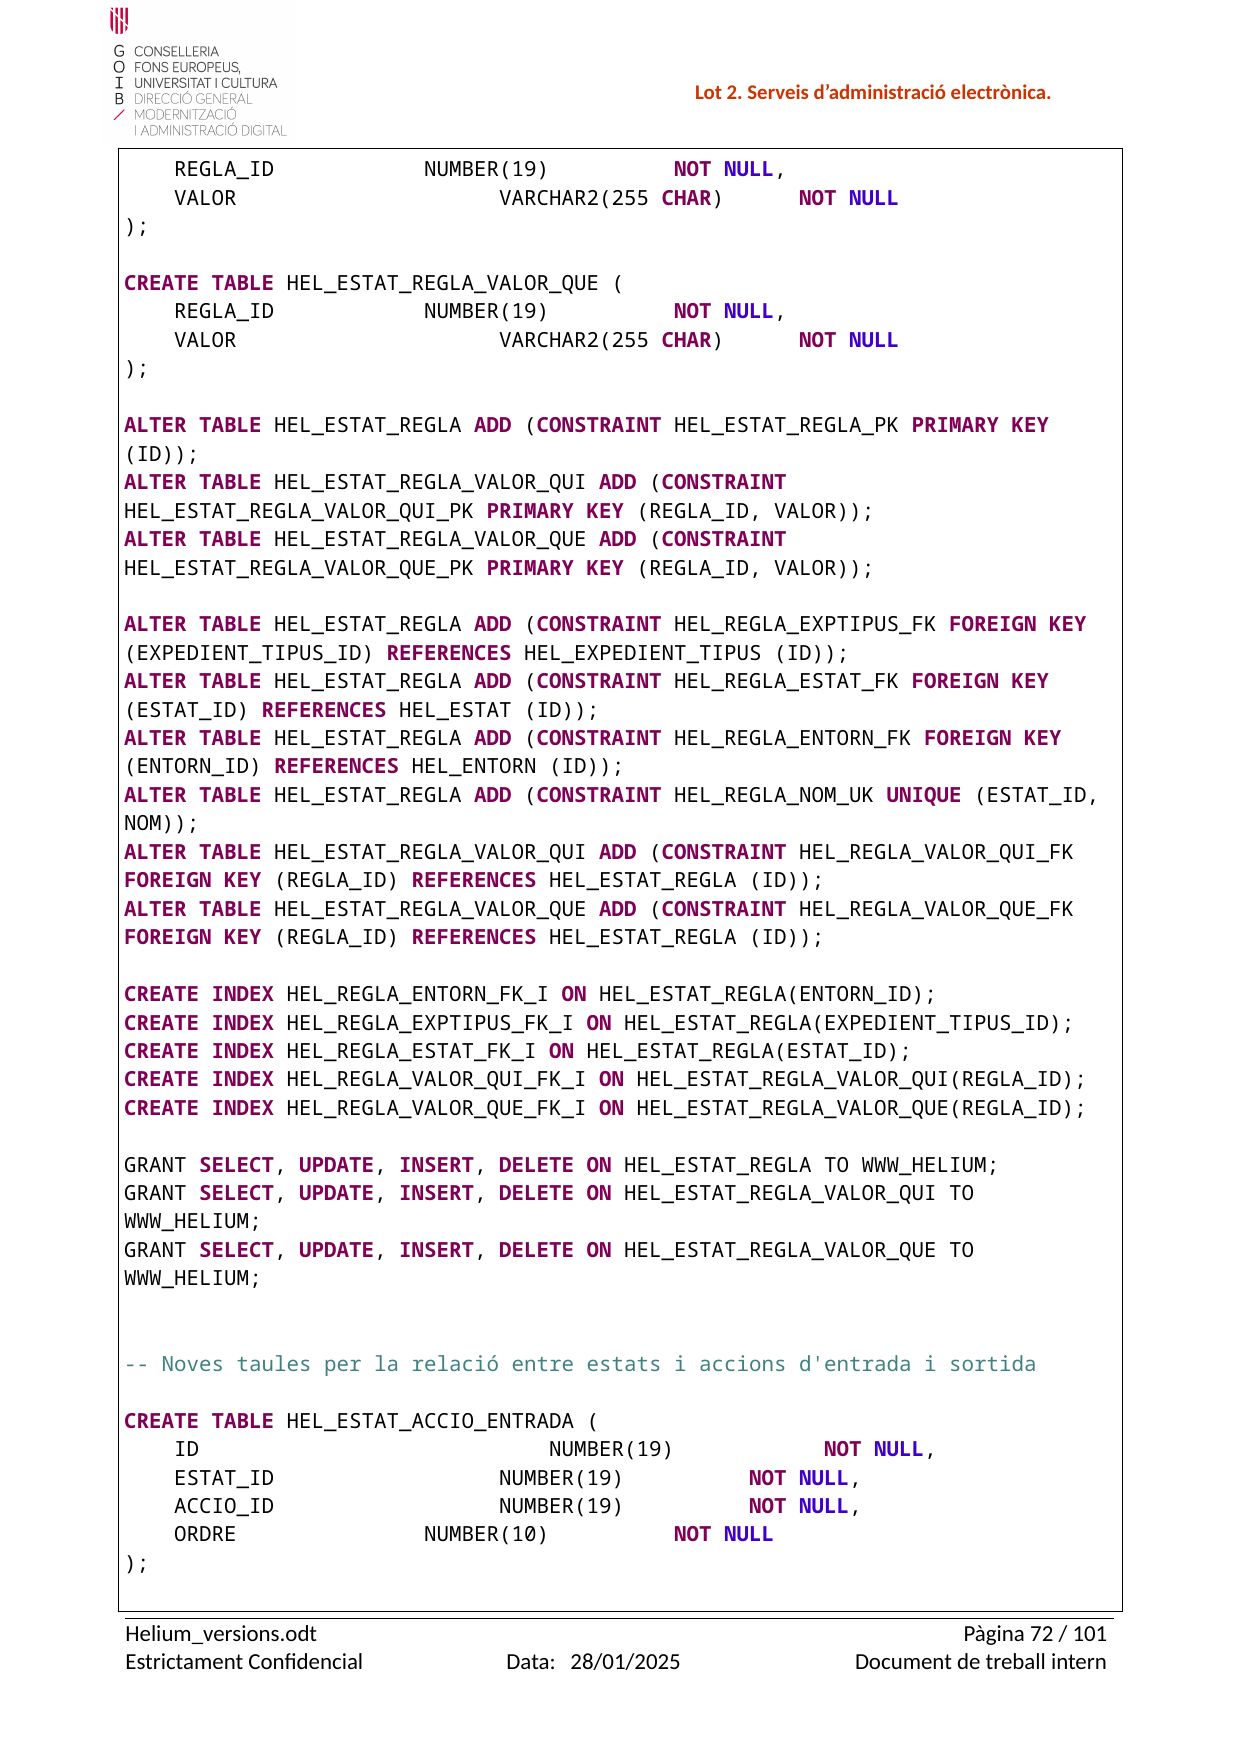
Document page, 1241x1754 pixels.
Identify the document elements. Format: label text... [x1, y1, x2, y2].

table_header REGLA_ID NUMBER(19) NOT NULL, VALOR VARCHAR2(255 CHAR) NOT NULL ); CREATE TABLE HEL_ESTAT_REGLA_VALOR_QUE ( REGLA_ID NUMBER(19) NOT NULL, VALOR VARCHAR2(255 CHAR) NOT NULL ); ALTER TABLE HEL_ESTAT_REGLA ADD (CONSTRAINT HEL_ESTAT_REGLA_PK PRIMARY KEY (ID)); ALTER TABLE HEL_ESTAT_REGLA_VALOR_QUI ADD (CONSTRAINT HEL_ESTAT_REGLA_VALOR_QUI_PK PRIMARY KEY (REGLA_ID, VALOR)); ALTER TABLE HEL_ESTAT_REGLA_VALOR_QUE ADD (CONSTRAINT HEL_ESTAT_REGLA_VALOR_QUE_PK PRIMARY KEY (REGLA_ID, VALOR)); ALTER TABLE HEL_ESTAT_REGLA ADD (CONSTRAINT HEL_REGLA_EXPTIPUS_FK FOREIGN KEY (EXPEDIENT_TIPUS_ID) REFERENCES HEL_EXPEDIENT_TIPUS (ID)); ALTER TABLE HEL_ESTAT_REGLA ADD (CONSTRAINT HEL_REGLA_ESTAT_FK FOREIGN KEY (ESTAT_ID) REFERENCES HEL_ESTAT (ID)); ALTER TABLE HEL_ESTAT_REGLA ADD (CONSTRAINT HEL_REGLA_ENTORN_FK FOREIGN KEY (ENTORN_ID) REFERENCES HEL_ENTORN (ID)); ALTER TABLE HEL_ESTAT_REGLA ADD (CONSTRAINT HEL_REGLA_NOM_UK UNIQUE (ESTAT_ID, NOM)); ALTER TABLE HEL_ESTAT_REGLA_VALOR_QUI ADD (CONSTRAINT HEL_REGLA_VALOR_QUI_FK FOREIGN KEY (REGLA_ID) REFERENCES HEL_ESTAT_REGLA (ID)); ALTER TABLE HEL_ESTAT_REGLA_VALOR_QUE ADD (CONSTRAINT HEL_REGLA_VALOR_QUE_FK FOREIGN KEY (REGLA_ID) REFERENCES HEL_ESTAT_REGLA (ID)); CREATE INDEX HEL_REGLA_ENTORN_FK_I ON HEL_ESTAT_REGLA(ENTORN_ID); CREATE INDEX HEL_REGLA_EXPTIPUS_FK_I ON HEL_ESTAT_REGLA(EXPEDIENT_TIPUS_ID); CREATE INDEX HEL_REGLA_ESTAT_FK_I ON HEL_ESTAT_REGLA(ESTAT_ID); CREATE INDEX HEL_REGLA_VALOR_QUI_FK_I ON HEL_ESTAT_REGLA_VALOR_QUI(REGLA_ID); CREATE INDEX HEL_REGLA_VALOR_QUE_FK_I ON HEL_ESTAT_REGLA_VALOR_QUE(REGLA_ID); GRANT SELECT, UPDATE, INSERT, DELETE ON HEL_ESTAT_REGLA TO WWW_HELIUM; GRANT SELECT, UPDATE, INSERT, DELETE ON HEL_ESTAT_REGLA_VALOR_QUI TO WWW_HELIUM; GRANT SELECT, UPDATE, INSERT, DELETE ON HEL_ESTAT_REGLA_VALOR_QUE TO WWW_HELIUM; -- Noves taules per la relació entre estats i accions d'entrada i sortida CREATE TABLE HEL_ESTAT_ACCIO_ENTRADA ( ID NUMBER(19) NOT NULL, ESTAT_ID NUMBER(19) NOT NULL, ACCIO_ID NUMBER(19) NOT NULL, ORDRE NUMBER(10) NOT NULL ); [119, 149, 1122, 1611]
picture [100, 0, 297, 144]
